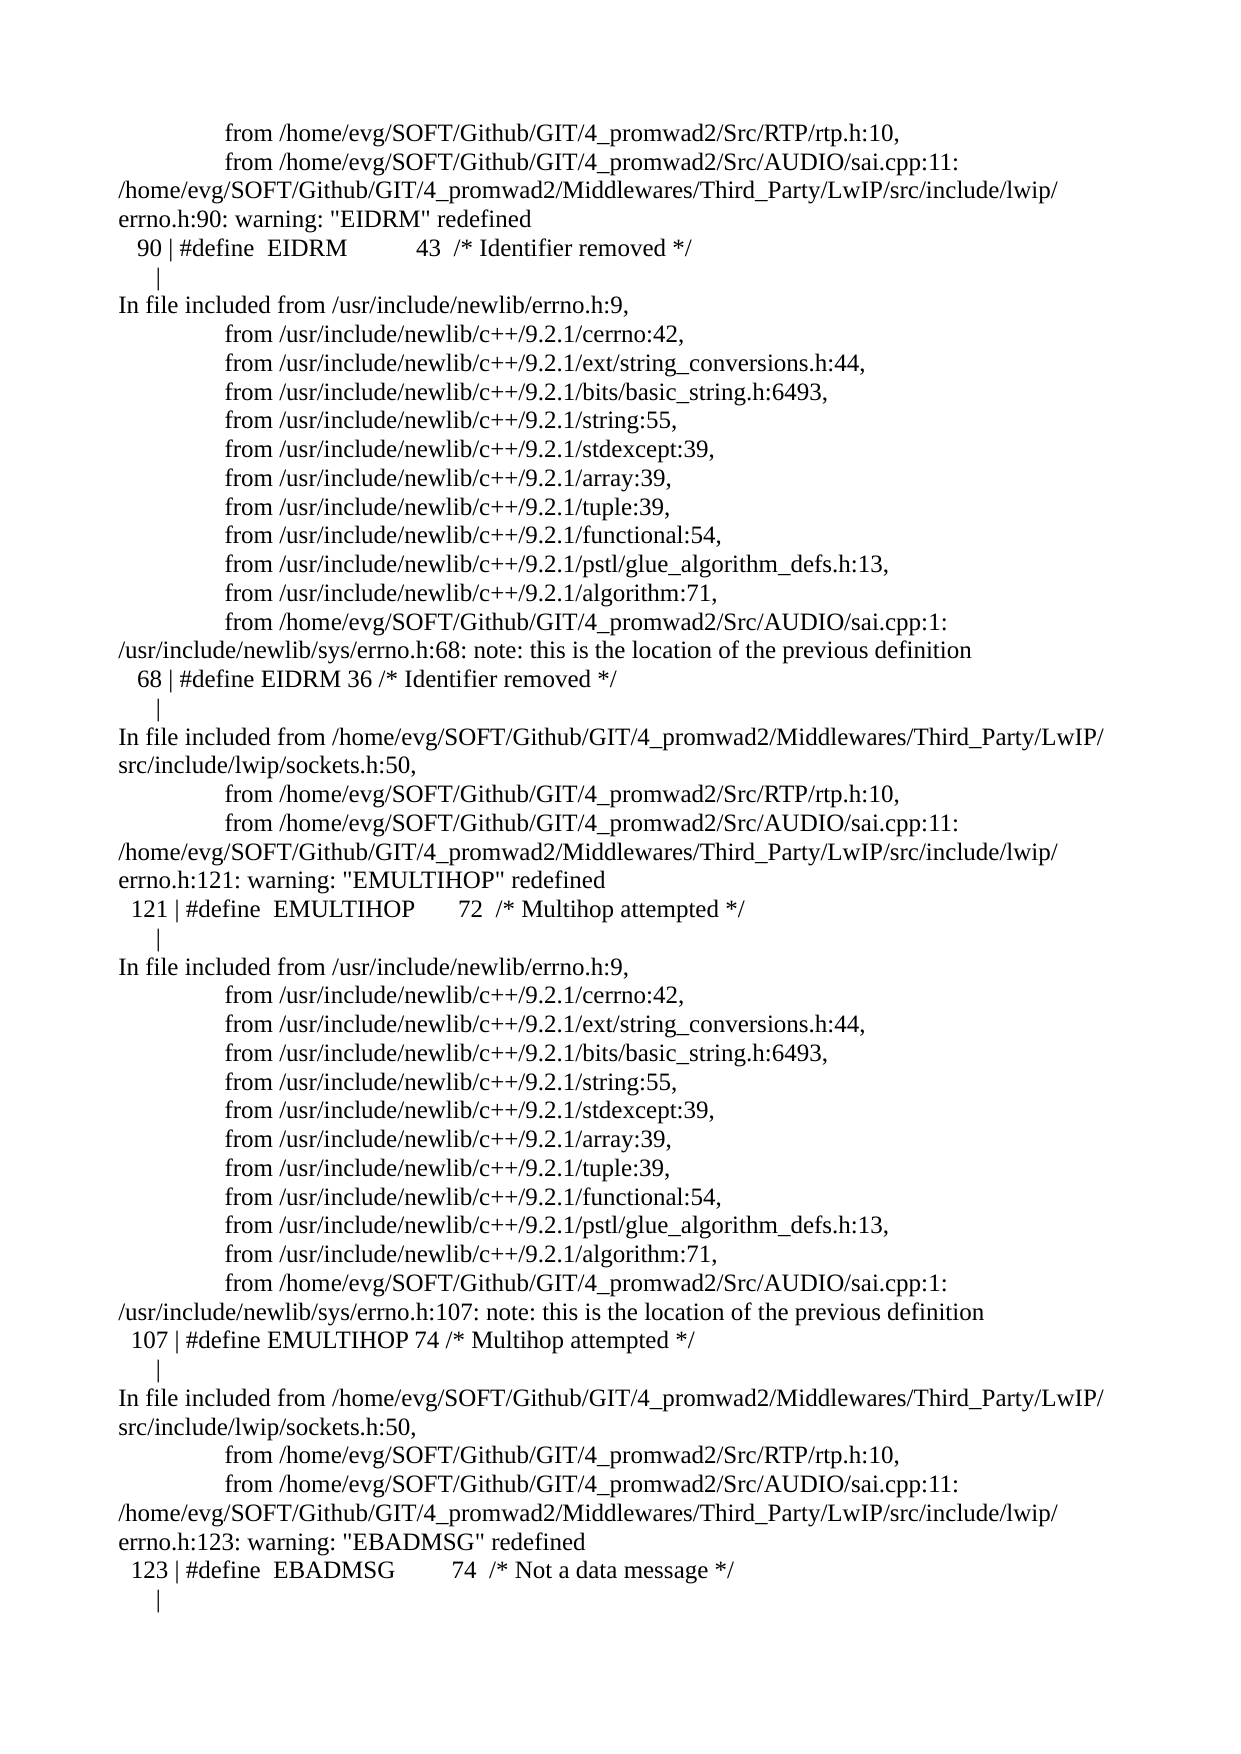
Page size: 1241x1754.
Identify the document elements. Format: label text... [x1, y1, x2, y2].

text from /usr/include/newlib/c++/9.2.1/bits/basic_string.h:6493, [118, 1038, 1122, 1067]
text In file included from /home/evg/SOFT/Github/GIT/4_promwad2/Middlewares/Third_Party/LwIP/src/include/lwip/sockets.h:50, [118, 1383, 1122, 1441]
text from /usr/include/newlib/c++/9.2.1/functional:54, [118, 521, 1122, 549]
text from /usr/include/newlib/c++/9.2.1/cerrno:42, [118, 319, 1122, 348]
text /usr/include/newlib/sys/errno.h:68: note: this is the location of the previous definition [118, 636, 1122, 664]
text from /home/evg/SOFT/Github/GIT/4_promwad2/Src/RTP/rtp.h:10, [118, 779, 1122, 808]
text from /usr/include/newlib/c++/9.2.1/tuple:39, [118, 492, 1122, 521]
text from /usr/include/newlib/c++/9.2.1/ext/string_conversions.h:44, [118, 1009, 1122, 1038]
text from /usr/include/newlib/c++/9.2.1/string:55, [118, 1067, 1122, 1096]
text from /usr/include/newlib/c++/9.2.1/array:39, [118, 463, 1122, 492]
text 121 | #define EMULTIHOP 72 /* Multihop attempted */ [118, 894, 1122, 923]
text In file included from /home/evg/SOFT/Github/GIT/4_promwad2/Middlewares/Third_Party/LwIP/src/include/lwip/sockets.h:50, [118, 722, 1122, 779]
text /home/evg/SOFT/Github/GIT/4_promwad2/Middlewares/Third_Party/LwIP/src/include/lwip/errno.h:121: warning: "EMULTIHOP" redefined [118, 837, 1122, 894]
text from /home/evg/SOFT/Github/GIT/4_promwad2/Src/AUDIO/sai.cpp:1: [118, 607, 1122, 636]
text | [118, 923, 1122, 952]
text from /usr/include/newlib/c++/9.2.1/tuple:39, [118, 1153, 1122, 1182]
text from /usr/include/newlib/c++/9.2.1/algorithm:71, [118, 1239, 1122, 1268]
text | [118, 262, 1122, 291]
text /home/evg/SOFT/Github/GIT/4_promwad2/Middlewares/Third_Party/LwIP/src/include/lwip/errno.h:90: warning: "EIDRM" redefined [118, 176, 1122, 233]
text 90 | #define EIDRM 43 /* Identifier removed */ [118, 233, 1122, 262]
text 68 | #define EIDRM 36 /* Identifier removed */ [118, 664, 1122, 693]
text from /usr/include/newlib/c++/9.2.1/stdexcept:39, [118, 1096, 1122, 1124]
text from /home/evg/SOFT/Github/GIT/4_promwad2/Src/RTP/rtp.h:10, [118, 118, 1122, 147]
text /usr/include/newlib/sys/errno.h:107: note: this is the location of the previous definition [118, 1297, 1122, 1326]
text from /home/evg/SOFT/Github/GIT/4_promwad2/Src/AUDIO/sai.cpp:11: [118, 1469, 1122, 1498]
text from /home/evg/SOFT/Github/GIT/4_promwad2/Src/RTP/rtp.h:10, [118, 1441, 1122, 1469]
text from /usr/include/newlib/c++/9.2.1/bits/basic_string.h:6493, [118, 377, 1122, 406]
text | [118, 1584, 1122, 1613]
text from /usr/include/newlib/c++/9.2.1/ext/string_conversions.h:44, [118, 348, 1122, 377]
text | [118, 1354, 1122, 1383]
text 107 | #define EMULTIHOP 74 /* Multihop attempted */ [118, 1326, 1122, 1354]
text from /usr/include/newlib/c++/9.2.1/pstl/glue_algorithm_defs.h:13, [118, 549, 1122, 578]
text from /usr/include/newlib/c++/9.2.1/stdexcept:39, [118, 434, 1122, 463]
text | [118, 693, 1122, 722]
text from /usr/include/newlib/c++/9.2.1/pstl/glue_algorithm_defs.h:13, [118, 1211, 1122, 1239]
text from /usr/include/newlib/c++/9.2.1/cerrno:42, [118, 981, 1122, 1009]
text from /usr/include/newlib/c++/9.2.1/algorithm:71, [118, 578, 1122, 607]
text from /home/evg/SOFT/Github/GIT/4_promwad2/Src/AUDIO/sai.cpp:11: [118, 147, 1122, 176]
text 123 | #define EBADMSG 74 /* Not a data message */ [118, 1556, 1122, 1584]
text from /usr/include/newlib/c++/9.2.1/array:39, [118, 1124, 1122, 1153]
text from /home/evg/SOFT/Github/GIT/4_promwad2/Src/AUDIO/sai.cpp:11: [118, 808, 1122, 837]
text In file included from /usr/include/newlib/errno.h:9, [118, 291, 1122, 319]
text from /home/evg/SOFT/Github/GIT/4_promwad2/Src/AUDIO/sai.cpp:1: [118, 1268, 1122, 1297]
text from /usr/include/newlib/c++/9.2.1/functional:54, [118, 1182, 1122, 1211]
text /home/evg/SOFT/Github/GIT/4_promwad2/Middlewares/Third_Party/LwIP/src/include/lwip/errno.h:123: warning: "EBADMSG" redefined [118, 1498, 1122, 1556]
text from /usr/include/newlib/c++/9.2.1/string:55, [118, 406, 1122, 434]
text In file included from /usr/include/newlib/errno.h:9, [118, 952, 1122, 981]
